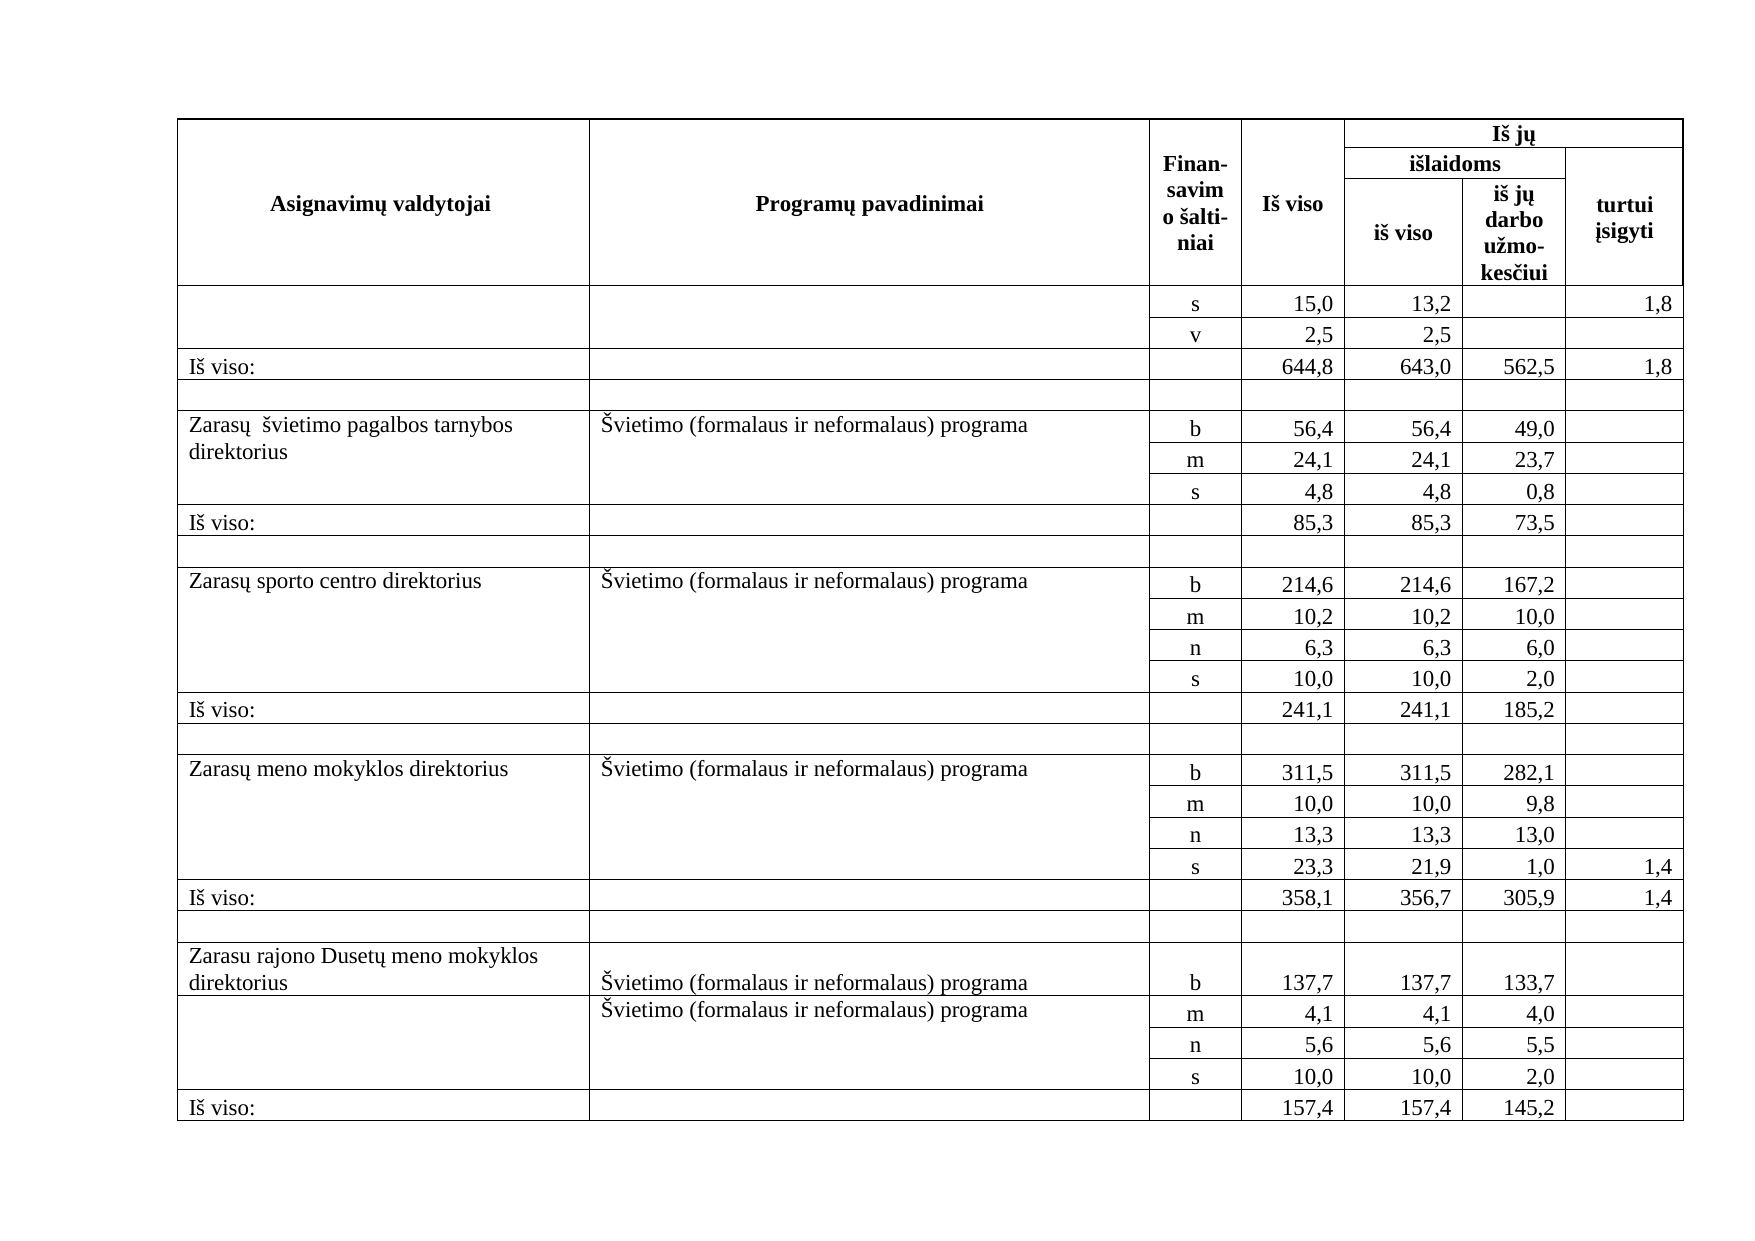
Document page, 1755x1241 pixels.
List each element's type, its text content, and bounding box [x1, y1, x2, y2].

table_cell [1150, 724, 1241, 754]
table_cell [1242, 724, 1344, 754]
table_cell 9,8 [1463, 786, 1565, 817]
table_cell [1463, 286, 1565, 317]
table_cell 311,5 [1242, 755, 1344, 785]
table_cell 157,4 [1242, 1090, 1344, 1120]
table_cell [178, 380, 589, 410]
table_cell [1566, 818, 1683, 848]
table_cell [1345, 536, 1462, 567]
table_cell [590, 380, 1149, 410]
table_cell išlaidoms [1345, 148, 1565, 178]
table_cell [1242, 911, 1344, 942]
table_cell Zarasu rajono Dusetų meno mokyklos direktorius [178, 943, 589, 995]
table_cell [1566, 786, 1683, 817]
table_cell b [1150, 411, 1241, 442]
table_cell m [1150, 599, 1241, 629]
table_cell s [1150, 474, 1241, 504]
table_cell 137,7 [1242, 943, 1344, 995]
table_cell 214,6 [1242, 568, 1344, 598]
table_cell [1566, 1090, 1683, 1120]
table_cell 5,5 [1463, 1028, 1565, 1058]
table_cell n [1150, 630, 1241, 660]
table_cell 562,5 [1463, 349, 1565, 379]
table_cell 2,5 [1345, 318, 1462, 348]
table_cell [1150, 693, 1241, 723]
table_cell [1566, 505, 1683, 535]
table_cell Švietimo (formalaus ir neformalaus) programa [590, 755, 1149, 879]
table_cell 4,8 [1345, 474, 1462, 504]
table_cell [1345, 380, 1462, 410]
table_cell 356,7 [1345, 880, 1462, 910]
table_cell [1566, 474, 1683, 504]
table_cell 1,0 [1463, 849, 1565, 879]
table_cell 56,4 [1345, 411, 1462, 442]
table_cell 49,0 [1463, 411, 1565, 442]
table_cell [1566, 568, 1683, 598]
table_cell [1566, 943, 1683, 995]
table_cell 2,5 [1242, 318, 1344, 348]
table_cell [1463, 536, 1565, 567]
table_cell Iš viso: [178, 880, 589, 910]
table_cell [1345, 911, 1462, 942]
table_cell 6,0 [1463, 630, 1565, 660]
table_cell 10,0 [1242, 786, 1344, 817]
table_cell turtui įsigyti [1566, 148, 1682, 285]
table_cell [1150, 536, 1241, 567]
table_header Programų pavadinimai [590, 120, 1149, 285]
table_cell s [1150, 849, 1241, 879]
table_cell [1150, 1090, 1241, 1120]
table_cell 311,5 [1345, 755, 1462, 785]
table_cell 10,0 [1242, 1059, 1344, 1089]
table_cell 5,6 [1242, 1028, 1344, 1058]
table_cell n [1150, 818, 1241, 848]
table_cell 24,1 [1345, 443, 1462, 473]
table_cell 1,4 [1566, 849, 1683, 879]
table_cell m [1150, 786, 1241, 817]
table_cell Iš viso: [178, 349, 589, 379]
table_cell Zarasų švietimo pagalbos tarnybos direktorius [178, 411, 589, 504]
table_cell [590, 911, 1149, 942]
table_cell 6,3 [1345, 630, 1462, 660]
table_cell [178, 286, 589, 348]
table_cell 2,0 [1463, 1059, 1565, 1089]
table_cell 5,6 [1345, 1028, 1462, 1058]
table_cell 13,0 [1463, 818, 1565, 848]
table_cell s [1150, 661, 1241, 692]
table_cell 85,3 [1242, 505, 1344, 535]
table_cell 15,0 [1242, 286, 1344, 317]
table_cell [1150, 505, 1241, 535]
table_cell Švietimo (formalaus ir neformalaus) programa [590, 411, 1149, 504]
table_cell Zarasų meno mokyklos direktorius [178, 755, 589, 879]
table_cell m [1150, 996, 1241, 1027]
table_cell 305,9 [1463, 880, 1565, 910]
table_cell iš viso [1345, 179, 1462, 285]
table_cell 4,8 [1242, 474, 1344, 504]
table_cell [1566, 599, 1683, 629]
table_cell 1,8 [1566, 286, 1683, 317]
table_cell 1,8 [1566, 349, 1683, 379]
table_cell 214,6 [1345, 568, 1462, 598]
table_cell [1150, 911, 1241, 942]
table_cell 73,5 [1463, 505, 1565, 535]
table_cell [178, 996, 589, 1089]
table_cell 145,2 [1463, 1090, 1565, 1120]
table_cell Švietimo (formalaus ir neformalaus) programa [590, 943, 1149, 995]
table_cell s [1150, 286, 1241, 317]
table_cell [178, 536, 589, 567]
table_cell [590, 536, 1149, 567]
table_cell b [1150, 943, 1241, 995]
table_cell [1566, 724, 1683, 754]
table_cell [1463, 724, 1565, 754]
table_cell 133,7 [1463, 943, 1565, 995]
table_cell [590, 1090, 1149, 1120]
table_cell [1150, 880, 1241, 910]
table_cell [1345, 724, 1462, 754]
table_cell [1150, 349, 1241, 379]
table_cell [590, 693, 1149, 723]
table_cell 137,7 [1345, 943, 1462, 995]
table_cell Švietimo (formalaus ir neformalaus) programa [590, 996, 1149, 1089]
table_cell 1,4 [1566, 880, 1683, 910]
table_cell [590, 880, 1149, 910]
table_cell b [1150, 755, 1241, 785]
table_cell 10,0 [1345, 661, 1462, 692]
table_cell [1566, 755, 1683, 785]
table_cell [178, 911, 589, 942]
table_cell [1463, 911, 1565, 942]
table_cell Iš viso: [178, 505, 589, 535]
table_cell m [1150, 443, 1241, 473]
table_cell 23,3 [1242, 849, 1344, 879]
table_cell Zarasų sporto centro direktorius [178, 568, 589, 692]
table_cell Iš viso: [178, 693, 589, 723]
table_cell [1566, 1028, 1683, 1058]
table_cell [1566, 380, 1683, 410]
table_cell [1566, 661, 1683, 692]
table_cell Iš viso: [178, 1090, 589, 1120]
table_cell b [1150, 568, 1241, 598]
table_cell 24,1 [1242, 443, 1344, 473]
table_cell Švietimo (formalaus ir neformalaus) programa [590, 568, 1149, 692]
table_cell 10,0 [1463, 599, 1565, 629]
table_cell 157,4 [1345, 1090, 1462, 1120]
table_cell 10,0 [1242, 661, 1344, 692]
table_cell iš jų darbo užmo-kesčiui [1463, 179, 1565, 285]
table_cell s [1150, 1059, 1241, 1089]
table_cell 4,1 [1242, 996, 1344, 1027]
table_cell 56,4 [1242, 411, 1344, 442]
table_cell 4,1 [1345, 996, 1462, 1027]
table_cell 241,1 [1345, 693, 1462, 723]
table_cell [1566, 996, 1683, 1027]
table_cell 644,8 [1242, 349, 1344, 379]
table_cell 10,0 [1345, 1059, 1462, 1089]
table_cell 6,3 [1242, 630, 1344, 660]
table_cell 23,7 [1463, 443, 1565, 473]
table_header Finan-savimo šalti-niai [1150, 120, 1241, 285]
table_header Iš jų [1345, 120, 1682, 147]
table_cell 2,0 [1463, 661, 1565, 692]
table_cell [1566, 411, 1683, 442]
table_cell [1566, 1059, 1683, 1089]
table_cell n [1150, 1028, 1241, 1058]
table_cell 13,2 [1345, 286, 1462, 317]
table_cell 4,0 [1463, 996, 1565, 1027]
table_cell 13,3 [1345, 818, 1462, 848]
table_cell [1566, 443, 1683, 473]
table_cell [1463, 380, 1565, 410]
table_header Asignavimų valdytojai [178, 120, 589, 285]
table_cell [1566, 693, 1683, 723]
table_cell [1242, 536, 1344, 567]
table_cell [1566, 911, 1683, 942]
table_cell [1150, 380, 1241, 410]
table_cell 358,1 [1242, 880, 1344, 910]
table_cell [1566, 630, 1683, 660]
table_cell 10,2 [1242, 599, 1344, 629]
table_cell 643,0 [1345, 349, 1462, 379]
table_cell 21,9 [1345, 849, 1462, 879]
table_cell 10,2 [1345, 599, 1462, 629]
table_cell 13,3 [1242, 818, 1344, 848]
table_cell [590, 505, 1149, 535]
table_cell 167,2 [1463, 568, 1565, 598]
table_cell 0,8 [1463, 474, 1565, 504]
table_header Iš viso [1242, 120, 1344, 285]
table_cell [590, 349, 1149, 379]
table_cell [1566, 318, 1683, 348]
table_cell 241,1 [1242, 693, 1344, 723]
table_cell [1242, 380, 1344, 410]
table_cell 10,0 [1345, 786, 1462, 817]
table_cell [590, 286, 1149, 348]
table_cell [1463, 318, 1565, 348]
table_cell [590, 724, 1149, 754]
table_cell 185,2 [1463, 693, 1565, 723]
table_cell 85,3 [1345, 505, 1462, 535]
table_cell 282,1 [1463, 755, 1565, 785]
table_cell v [1150, 318, 1241, 348]
table_cell [178, 724, 589, 754]
table_cell [1566, 536, 1683, 567]
